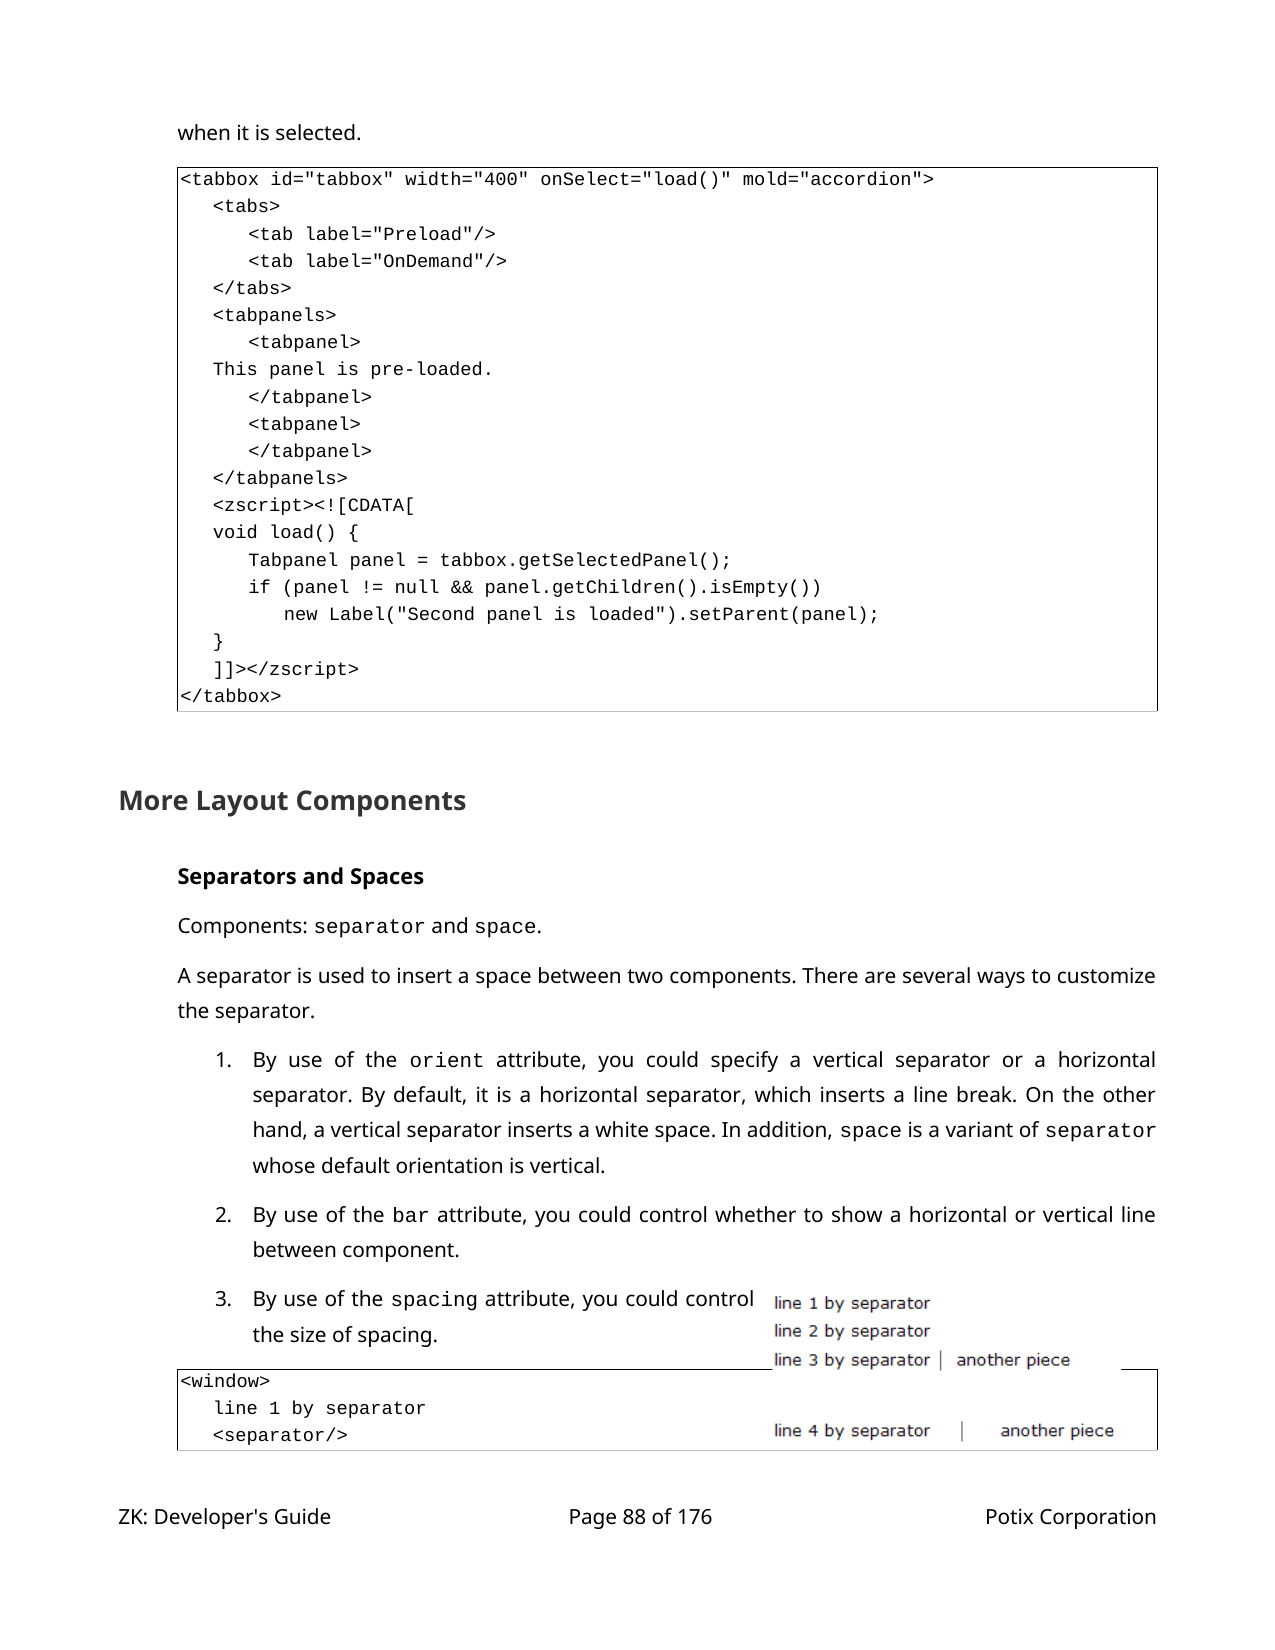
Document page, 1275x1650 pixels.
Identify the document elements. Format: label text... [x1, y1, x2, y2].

text Tabpanel panel = tabbox.getSelectedPanel(); [178, 548, 1157, 572]
picture [772, 1290, 1122, 1444]
text new Label("Second panel is loaded").setParent(panel); [178, 602, 1157, 626]
text </tabbox> [178, 683, 1157, 711]
text [1122, 1370, 1157, 1393]
text <separator/> [178, 1423, 1157, 1450]
text <tabbox id="tabbox" width="400" onSelect="load()" mold="accordion"> [178, 168, 1157, 191]
text </tabpanel> [178, 439, 1157, 463]
list By use of the orient attribute, you could specify a vertical separator or a horizontal separator. By default, it is a horizontal separator, which inserts a line break. On the other hand, a vertical separator inserts a white space. In addition, space is a variant of separator whose default orientation is vertical. [215, 1045, 1157, 1179]
text when it is selected. [177, 118, 1157, 146]
text <tabs> [178, 194, 1157, 218]
text <tab label="Preload"/> [178, 221, 1157, 246]
text </tabpanel> [178, 384, 1157, 409]
text <tabpanels> [178, 303, 1157, 327]
text <tab label="OnDemand"/> [178, 248, 1157, 273]
text </tabpanels> [178, 466, 1157, 490]
text <zscript><![CDATA[ [178, 493, 1157, 517]
text void load() { [178, 520, 1157, 545]
text <tabpanel> [178, 412, 1157, 436]
text <window> [178, 1370, 772, 1393]
text [1122, 1396, 1157, 1420]
text } [178, 629, 1157, 653]
text A separator is used to insert a space between two components. There are several ways to customize the separator. [177, 961, 1157, 1024]
list By use of the spacing attribute, you could control the size of spacing. [215, 1284, 1157, 1348]
list By use of the bar attribute, you could control whether to show a horizontal or vertical line between component. [215, 1200, 1157, 1264]
text if (panel != null && panel.getChildren().isEmpty()) [178, 575, 1157, 599]
text This panel is pre-loaded. [178, 357, 1157, 382]
text ]]></zscript> [178, 656, 1157, 681]
text line 1 by separator [178, 1396, 772, 1420]
text <tabpanel> [178, 330, 1157, 354]
text </tabs> [178, 276, 1157, 300]
text Components: separator and space. [177, 912, 1157, 940]
subtitle More Layout Components [118, 782, 1157, 818]
subtitle Separators and Spaces [177, 861, 1157, 891]
